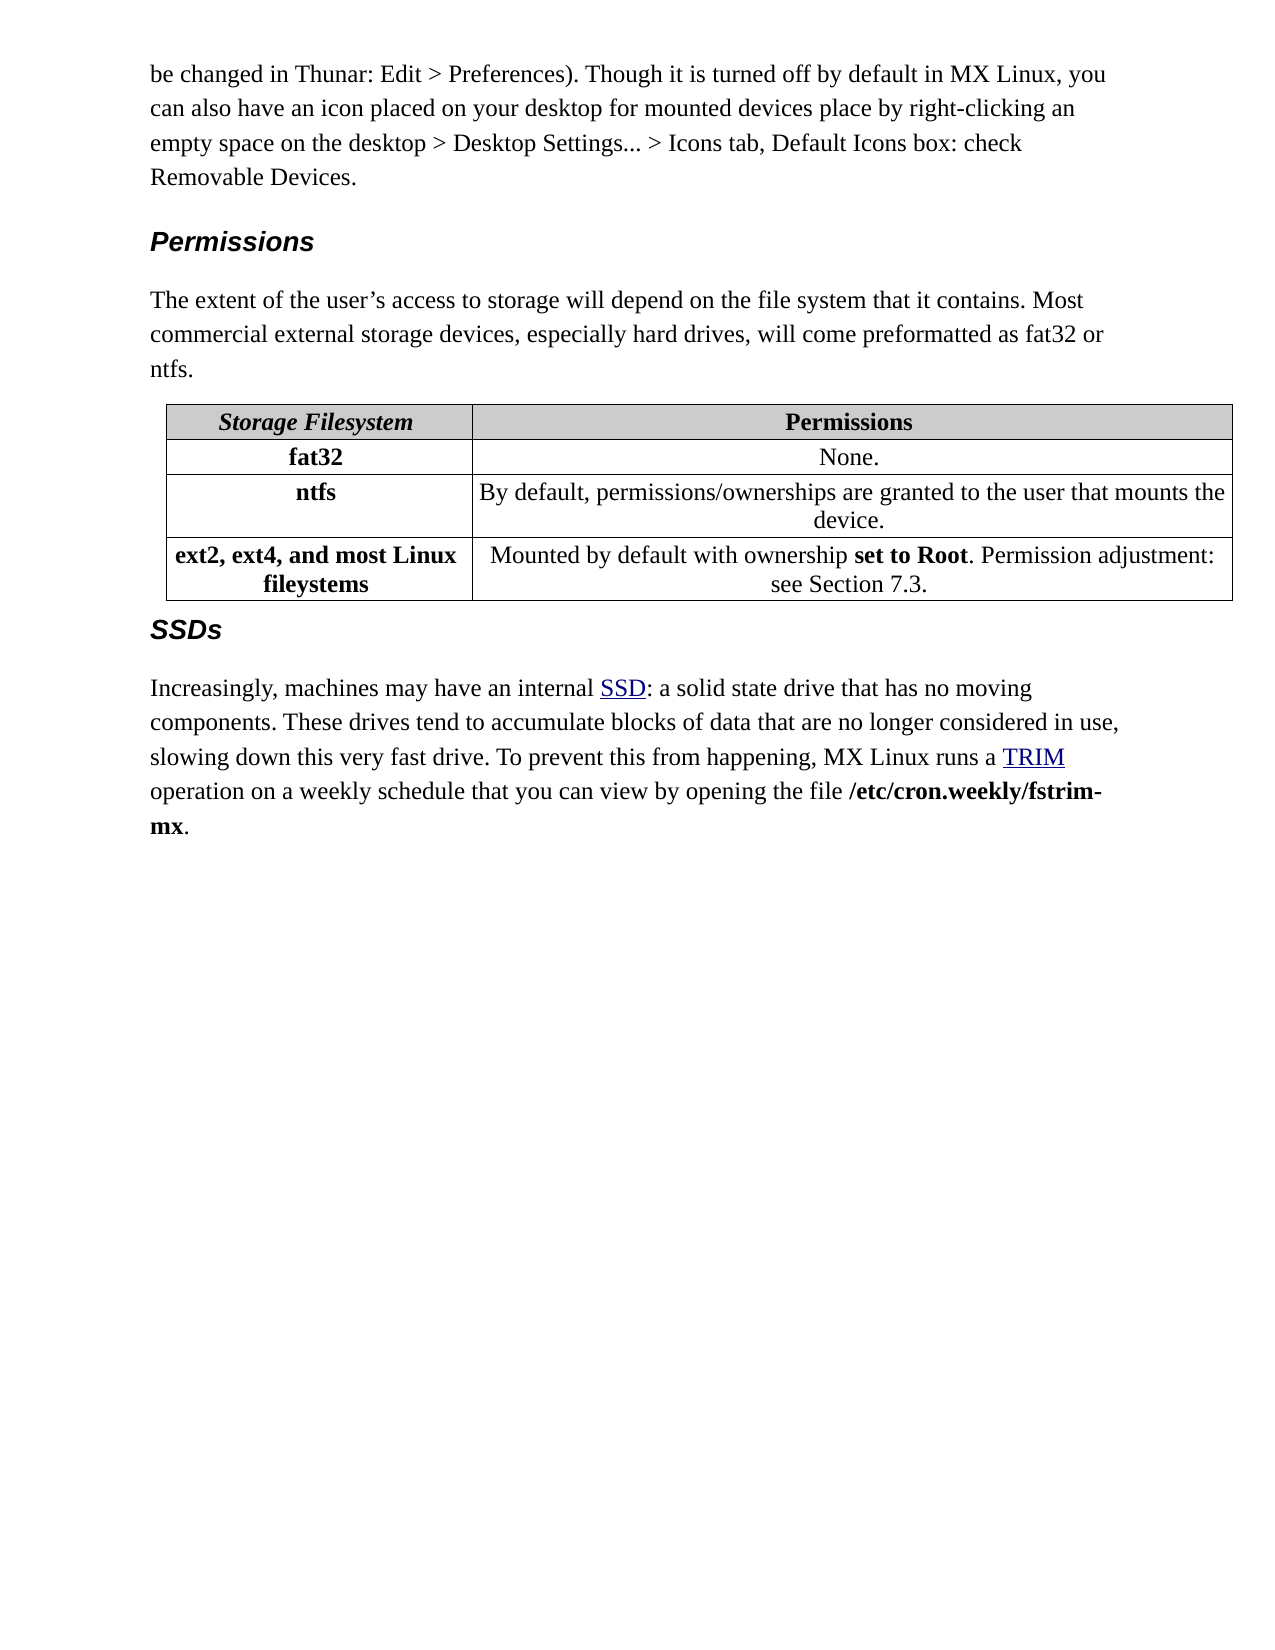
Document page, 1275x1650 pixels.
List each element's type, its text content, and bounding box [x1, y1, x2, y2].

table_cell None. [473, 440, 1232, 473]
text The extent of the user’s access to storage will depend on the file system that it contains. Most commercial external storage devices, especially hard drives, will come preformatted as fat32 or ntfs. [150, 285, 1125, 383]
table_cell ext2, ext4, and most Linux fileystems [167, 538, 472, 600]
table_cell Mounted by default with ownership set to Root. Permission adjustment: see Section 7.3. [473, 538, 1232, 600]
text be changed in Thunar: Edit > Preferences). Though it is turned off by default in MX Linux, you can also have an icon placed on your desktop for mounted devices place by right-clicking an empty space on the desktop > Desktop Settings... > Icons tab, Default Icons box: check Removable Devices. [150, 59, 1125, 191]
table_header Permissions [473, 405, 1232, 439]
table_cell fat32 [167, 440, 472, 473]
text Increasingly, machines may have an internal SSD: a solid state drive that has no moving components. These drives tend to accumulate blocks of data that are no longer considered in use, slowing down this very fast drive. To prevent this from happening, MX Linux runs a TRIM operation on a weekly schedule that you can view by opening the file /etc/cron.weekly/fstrim-mx. [150, 673, 1125, 840]
table_cell By default, permissions/ownerships are granted to the user that mounts the device. [473, 475, 1232, 537]
subtitle SSDs [150, 613, 1125, 645]
subtitle Permissions [150, 225, 1125, 257]
table_header Storage Filesystem [167, 405, 472, 439]
table_cell ntfs [167, 475, 472, 537]
